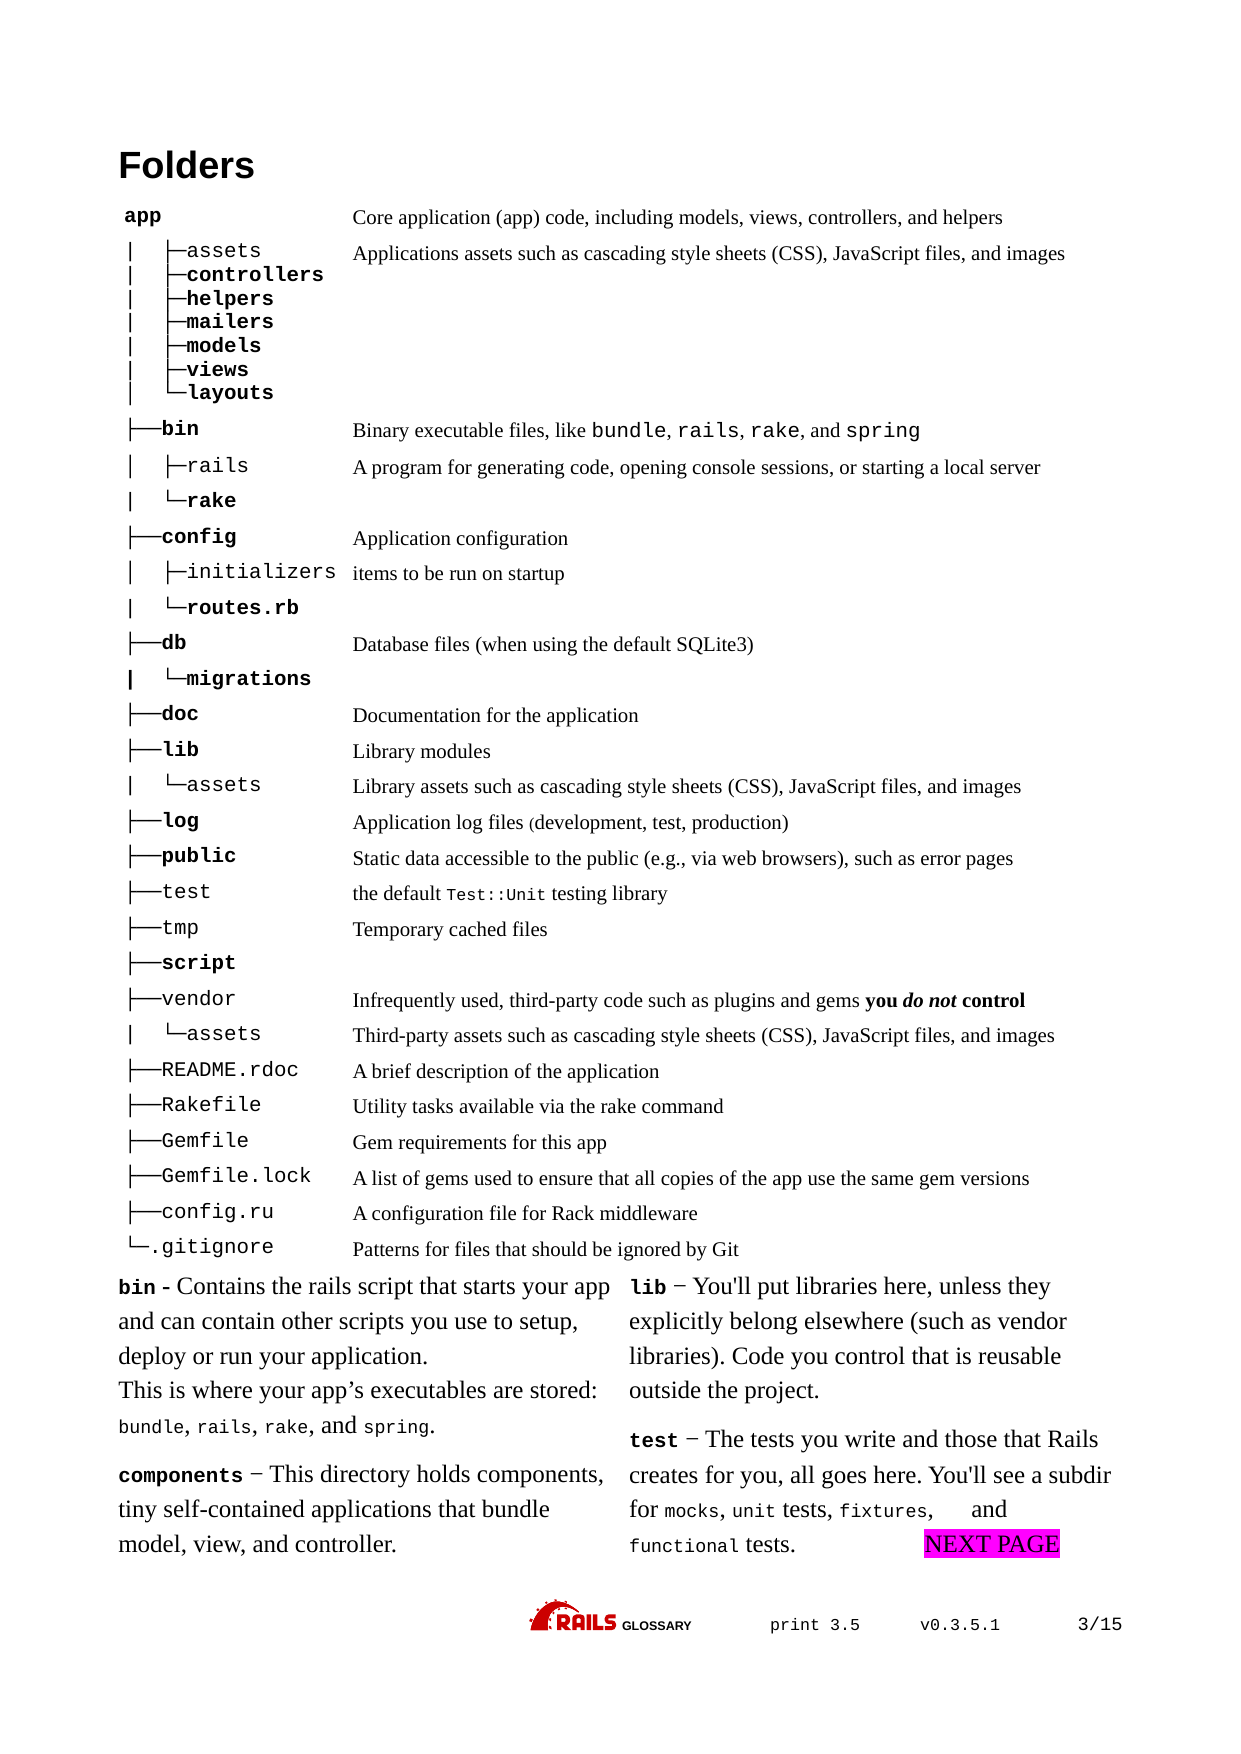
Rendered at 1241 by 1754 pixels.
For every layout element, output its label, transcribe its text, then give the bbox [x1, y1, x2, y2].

table_cell [347, 662, 1120, 698]
table_cell ├──script [118, 947, 347, 982]
table_cell Infrequently used, third-party code such as plugins and gems you do not control [347, 982, 1120, 1018]
table_cell ├──public [118, 840, 347, 875]
table_cell │ ├─rails [118, 449, 347, 484]
table_cell └─.gitignore [118, 1231, 347, 1266]
table_cell ├──Gemfile [118, 1124, 347, 1160]
table_cell Static data accessible to the public (e.g., via web browsers), such as error pages [347, 840, 1120, 875]
table_cell Library assets such as cascading style sheets (CSS), JavaScript files, and images [347, 769, 1120, 804]
table_cell | └─assets [118, 1018, 347, 1053]
table_cell | └─routes.rb [118, 591, 347, 627]
table_cell │ ├─initializers [118, 556, 347, 591]
table_cell ├──lib [118, 733, 347, 769]
table_cell ├──vendor [118, 982, 347, 1018]
table_cell Library modules [347, 733, 1120, 769]
table_cell ├──README.rdoc [118, 1053, 347, 1089]
table_cell Utility tasks available via the rake command [347, 1089, 1120, 1124]
table_cell ├──doc [118, 698, 347, 733]
table_cell Documentation for the application [347, 698, 1120, 733]
table_cell ├──log [118, 804, 347, 840]
table_cell | └─migrations [118, 662, 347, 698]
table_cell Third-party assets such as cascading style sheets (CSS), JavaScript files, and images [347, 1018, 1120, 1053]
table_cell [347, 591, 1120, 627]
subtitle Folders [118, 143, 611, 187]
table_cell Applications assets such as cascading style sheets (CSS), JavaScript files, and images [347, 235, 1120, 412]
table_cell Temporary cached files [347, 911, 1120, 947]
table_cell Gem requirements for this app [347, 1124, 1120, 1160]
text test − The tests you write and those that Rails creates for you, all goes here. You'll see a subdir for mocks, unit tests, fixtures, and functional tests. NEXT PAGE [629, 1424, 1122, 1558]
table_cell [347, 947, 1120, 982]
table_cell Application log files (development, test, production) [347, 804, 1120, 840]
text bin - Contains the rails script that starts your app and can contain other scripts you use to setup, deploy or run your application. This is where your app’s executables are stored: bundle, rails, rake, and spring. [118, 1271, 611, 1439]
table_cell ├──bin [118, 412, 347, 449]
table_cell ├──tmp [118, 911, 347, 947]
table_cell | └─rake [118, 485, 347, 520]
table_cell ├──Rakefile [118, 1089, 347, 1124]
table_cell Application configuration [347, 520, 1120, 556]
table_cell ├──config [118, 520, 347, 556]
table_cell ├──db [118, 627, 347, 662]
table_cell [347, 485, 1120, 520]
table_cell ├──test [118, 875, 347, 911]
text lib − You'll put libraries here, unless they explicitly belong elsewhere (such as vendor libraries). Code you control that is reusable outside the project. [629, 1271, 1122, 1404]
table_cell | ├─assets | ├─controllers | ├─helpers | ├─mailers | ├─models | ├─views │ └─layouts [118, 235, 347, 412]
table_cell A list of gems used to ensure that all copies of the app use the same gem versions [347, 1160, 1120, 1195]
table_header Core application (app) code, including models, views, controllers, and helpers [347, 199, 1120, 235]
table_cell Binary executable files, like bundle, rails, rake, and spring [347, 412, 1120, 449]
table_cell Patterns for files that should be ignored by Git [347, 1231, 1120, 1266]
table_header app [118, 199, 347, 235]
table_cell A program for generating code, opening console sessions, or starting a local server [347, 449, 1120, 484]
table_cell Database files (when using the default SQLite3) [347, 627, 1120, 662]
text components − This directory holds components, tiny self-contained applications that bundle model, view, and controller. [118, 1459, 611, 1558]
table_cell items to be run on startup [347, 556, 1120, 591]
table_cell A brief description of the application [347, 1053, 1120, 1089]
table_cell | └─assets [118, 769, 347, 804]
table_cell ├──Gemfile.lock [118, 1160, 347, 1195]
table_cell ├──config.ru [118, 1195, 347, 1231]
table_cell A configuration file for Rack middleware [347, 1195, 1120, 1231]
table_cell the default Test::Unit testing library [347, 875, 1120, 911]
